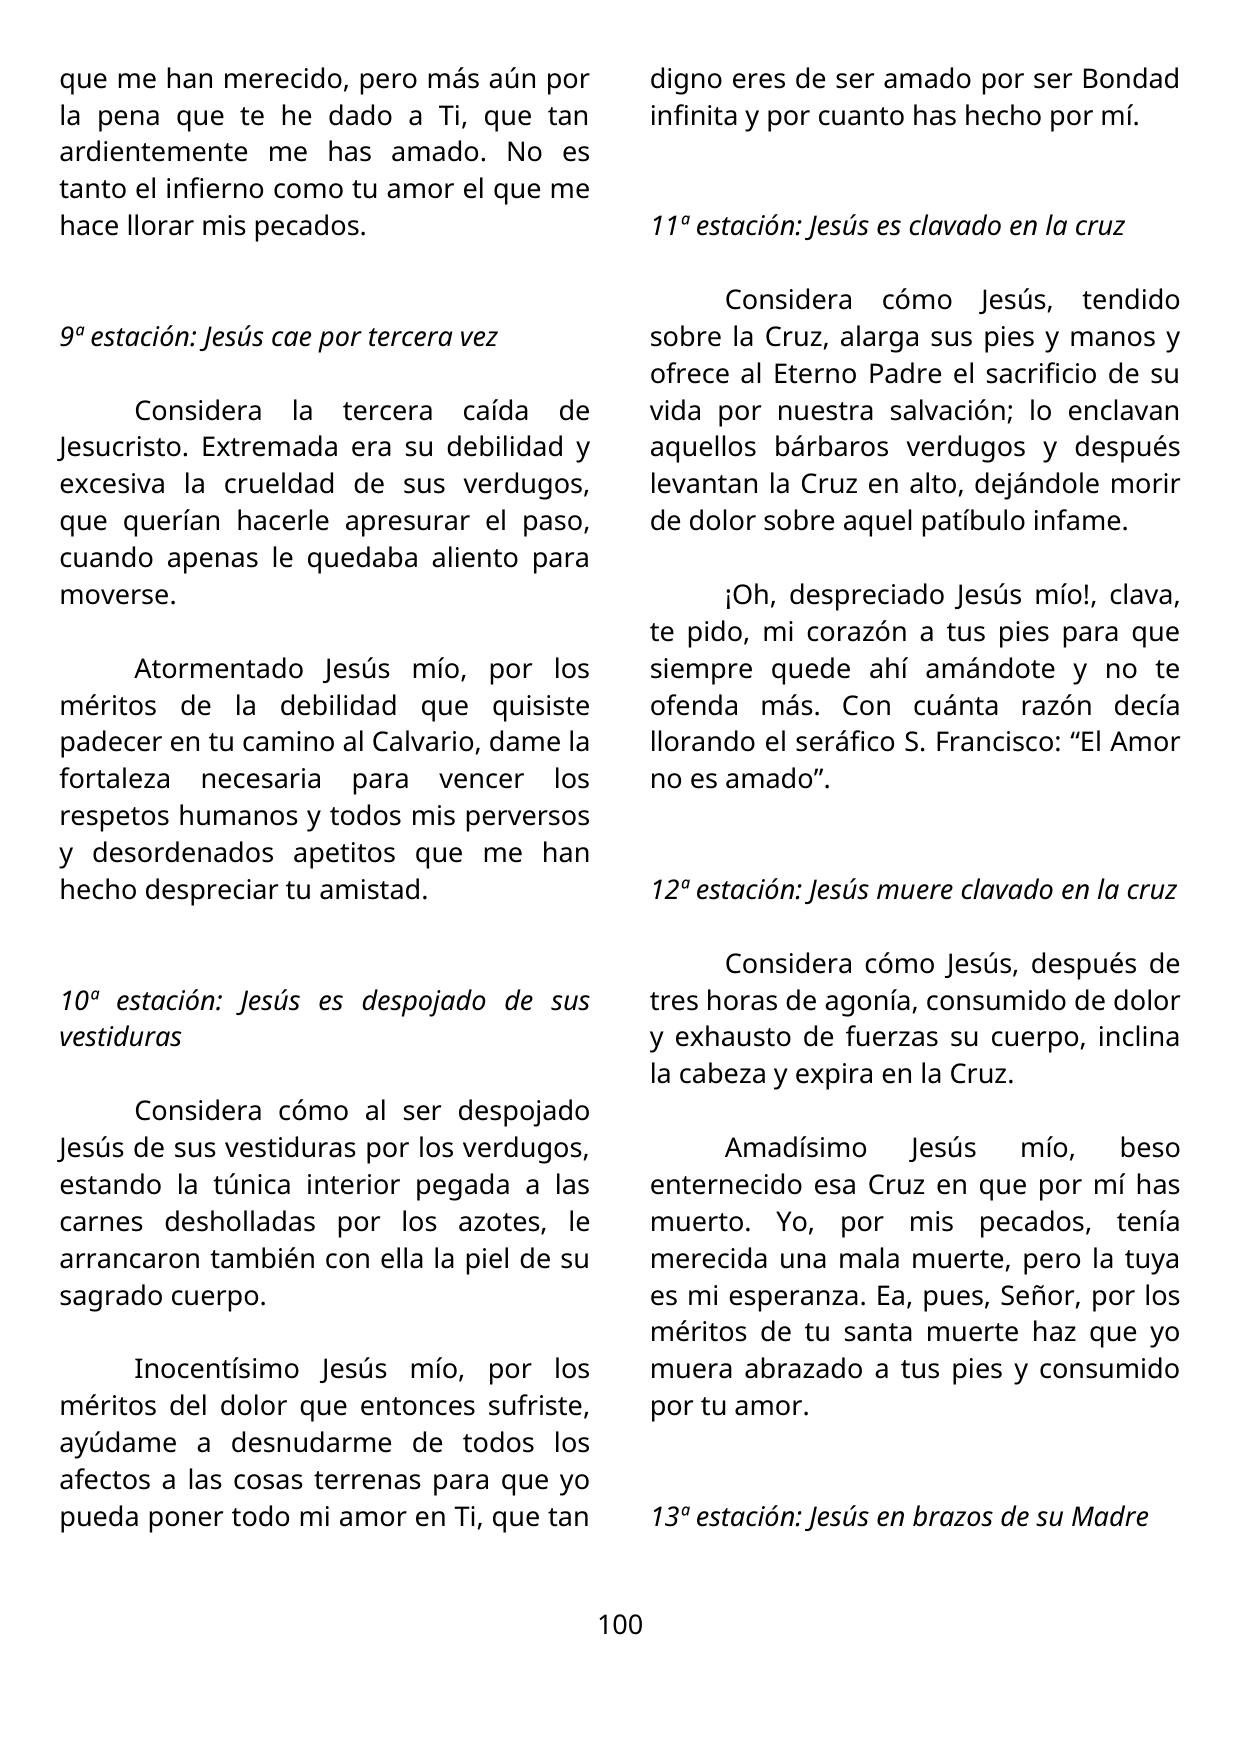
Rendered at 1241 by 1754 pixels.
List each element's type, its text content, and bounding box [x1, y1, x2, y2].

subtitle Inocentísimo Jesús mío, por los méritos del dolor que entonces sufriste, ayúdame a desnudarme de todos los afectos a las cosas terrenas para que yo pueda poner todo mi amor en Ti, que tan [59, 1350, 591, 1534]
subtitle 12ª estación: Jesús muere clavado en la cruz [649, 870, 1181, 907]
subtitle 13ª estación: Jesús en brazos de su Madre [649, 1497, 1181, 1534]
subtitle Atormentado Jesús mío, por los méritos de la debilidad que quisiste padecer en tu camino al Calvario, dame la fortaleza necesaria para vencer los respetos humanos y todos mis perversos y desordenados apetitos que me han hecho despreciar tu amistad. [59, 649, 591, 907]
subtitle ¡Oh, despreciado Jesús mío!, clava, te pido, mi corazón a tus pies para que siempre quede ahí amándote y no te ofenda más. Con cuánta razón decía llorando el seráfico S. Francisco: “El Amor no es amado”. [649, 575, 1181, 797]
subtitle Considera cómo Jesús, tendido sobre la Cruz, alarga sus pies y manos y ofrece al Eterno Padre el sacrificio de su vida por nuestra salvación; lo enclavan aquellos bárbaros verdugos y después levantan la Cruz en alto, dejándole morir de dolor sobre aquel patíbulo infame. [649, 280, 1181, 538]
subtitle Considera cómo al ser despojado Jesús de sus vestiduras por los verdugos, estando la túnica interior pegada a las carnes desholladas por los azotes, le arrancaron también con ella la piel de su sagrado cuerpo. [59, 1092, 591, 1313]
subtitle 9ª estación: Jesús cae por tercera vez [59, 317, 591, 354]
subtitle Considera la tercera caída de Jesucristo. Extremada era su debilidad y excesiva la crueldad de sus verdugos, que querían hacerle apresurar el paso, cuando apenas le quedaba aliento para moverse. [59, 391, 591, 612]
subtitle Amadísimo Jesús mío, beso enternecido esa Cruz en que por mí has muerto. Yo, por mis pecados, tenía merecida una mala muerte, pero la tuya es mi esperanza. Ea, pues, Señor, por los méritos de tu santa muerte haz que yo muera abrazado a tus pies y consumido por tu amor. [649, 1128, 1181, 1423]
subtitle que me han merecido, pero más aún por la pena que te he dado a Ti, que tan ardientemente me has amado. No es tanto el infierno como tu amor el que me hace llorar mis pecados. [59, 59, 591, 243]
subtitle 10ª estación: Jesús es despojado de sus vestiduras [59, 981, 591, 1055]
subtitle digno eres de ser amado por ser Bondad infinita y por cuanto has hecho por mí. [649, 59, 1181, 133]
subtitle Considera cómo Jesús, después de tres horas de agonía, consumido de dolor y exhausto de fuerzas su cuerpo, inclina la cabeza y expira en la Cruz. [649, 944, 1181, 1092]
subtitle 11ª estación: Jesús es clavado en la cruz [649, 207, 1181, 243]
